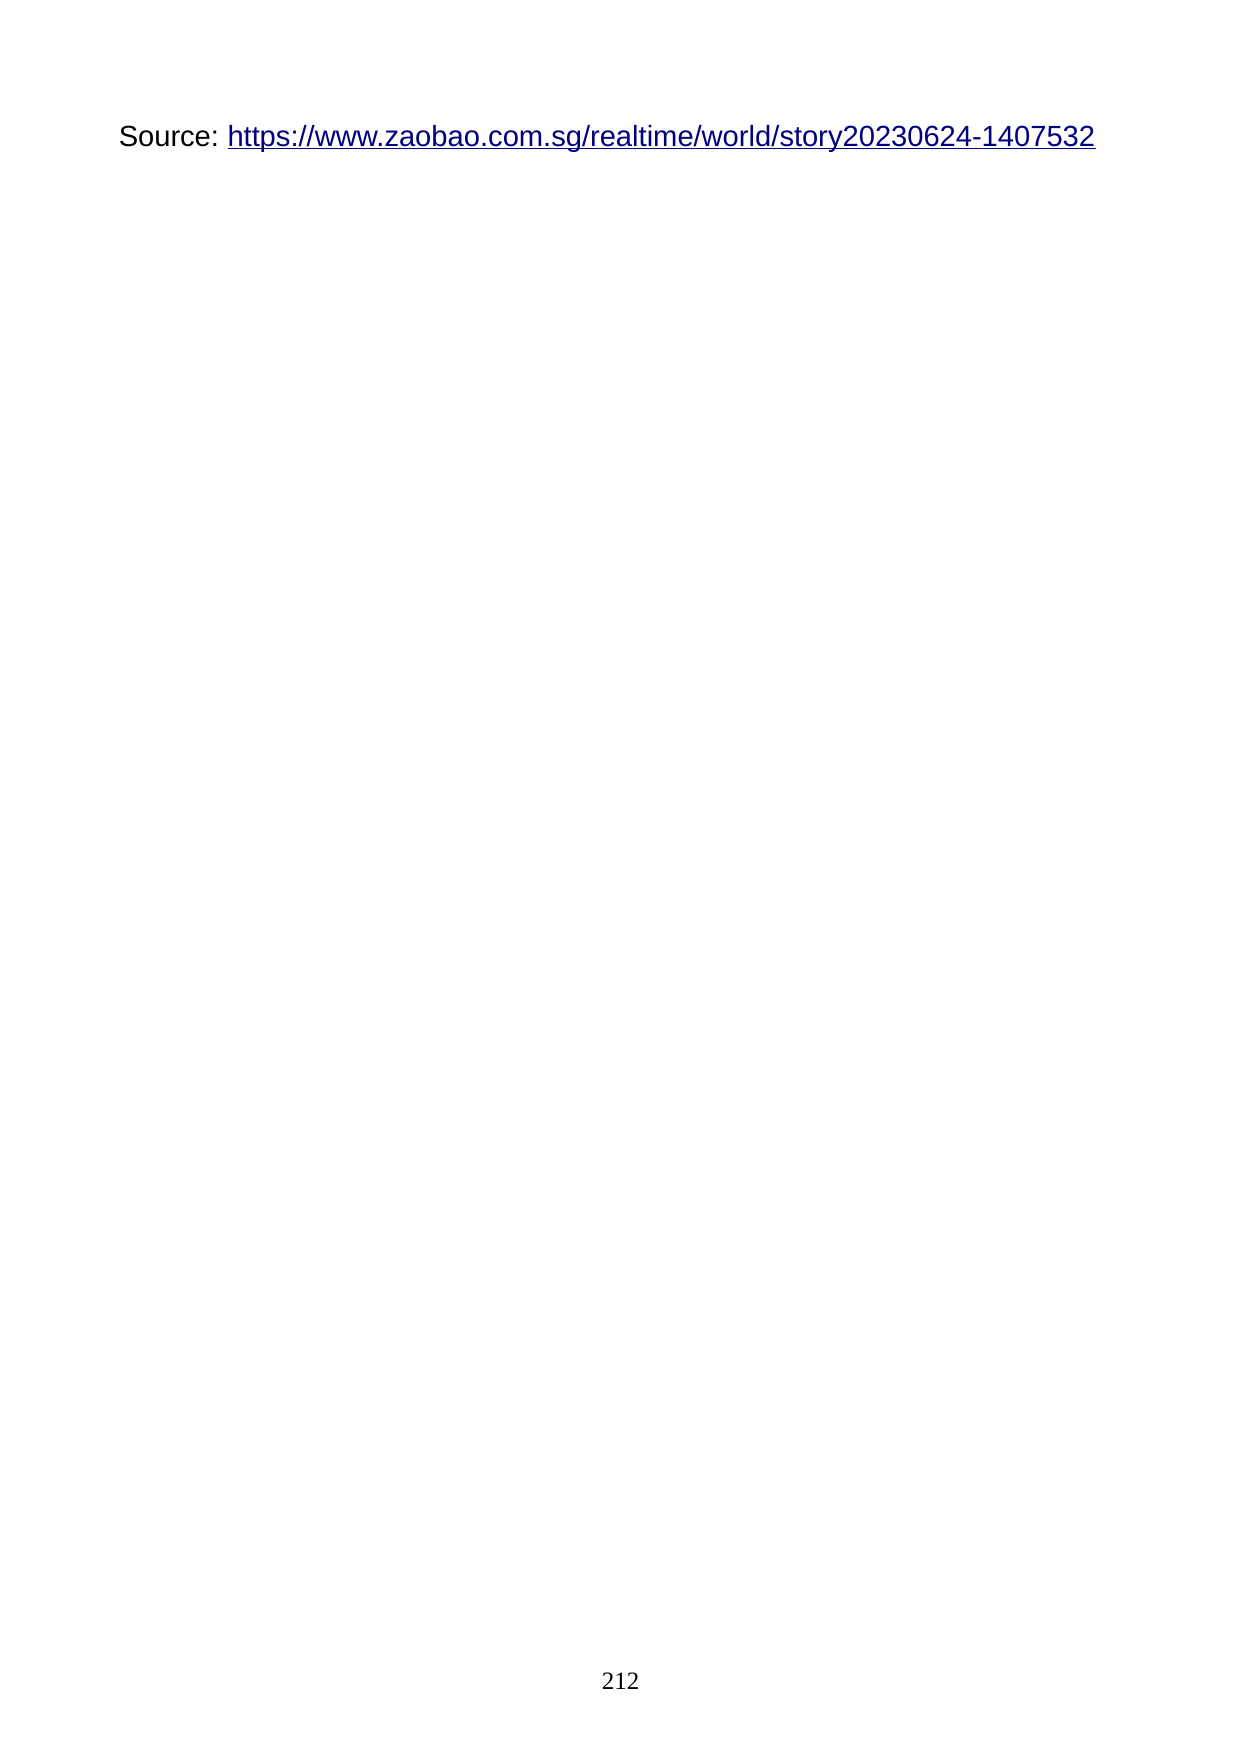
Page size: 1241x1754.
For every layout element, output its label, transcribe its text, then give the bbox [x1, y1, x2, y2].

text Source: https://www.zaobao.com.sg/realtime/world/story20230624-1407532 [118, 118, 1122, 152]
